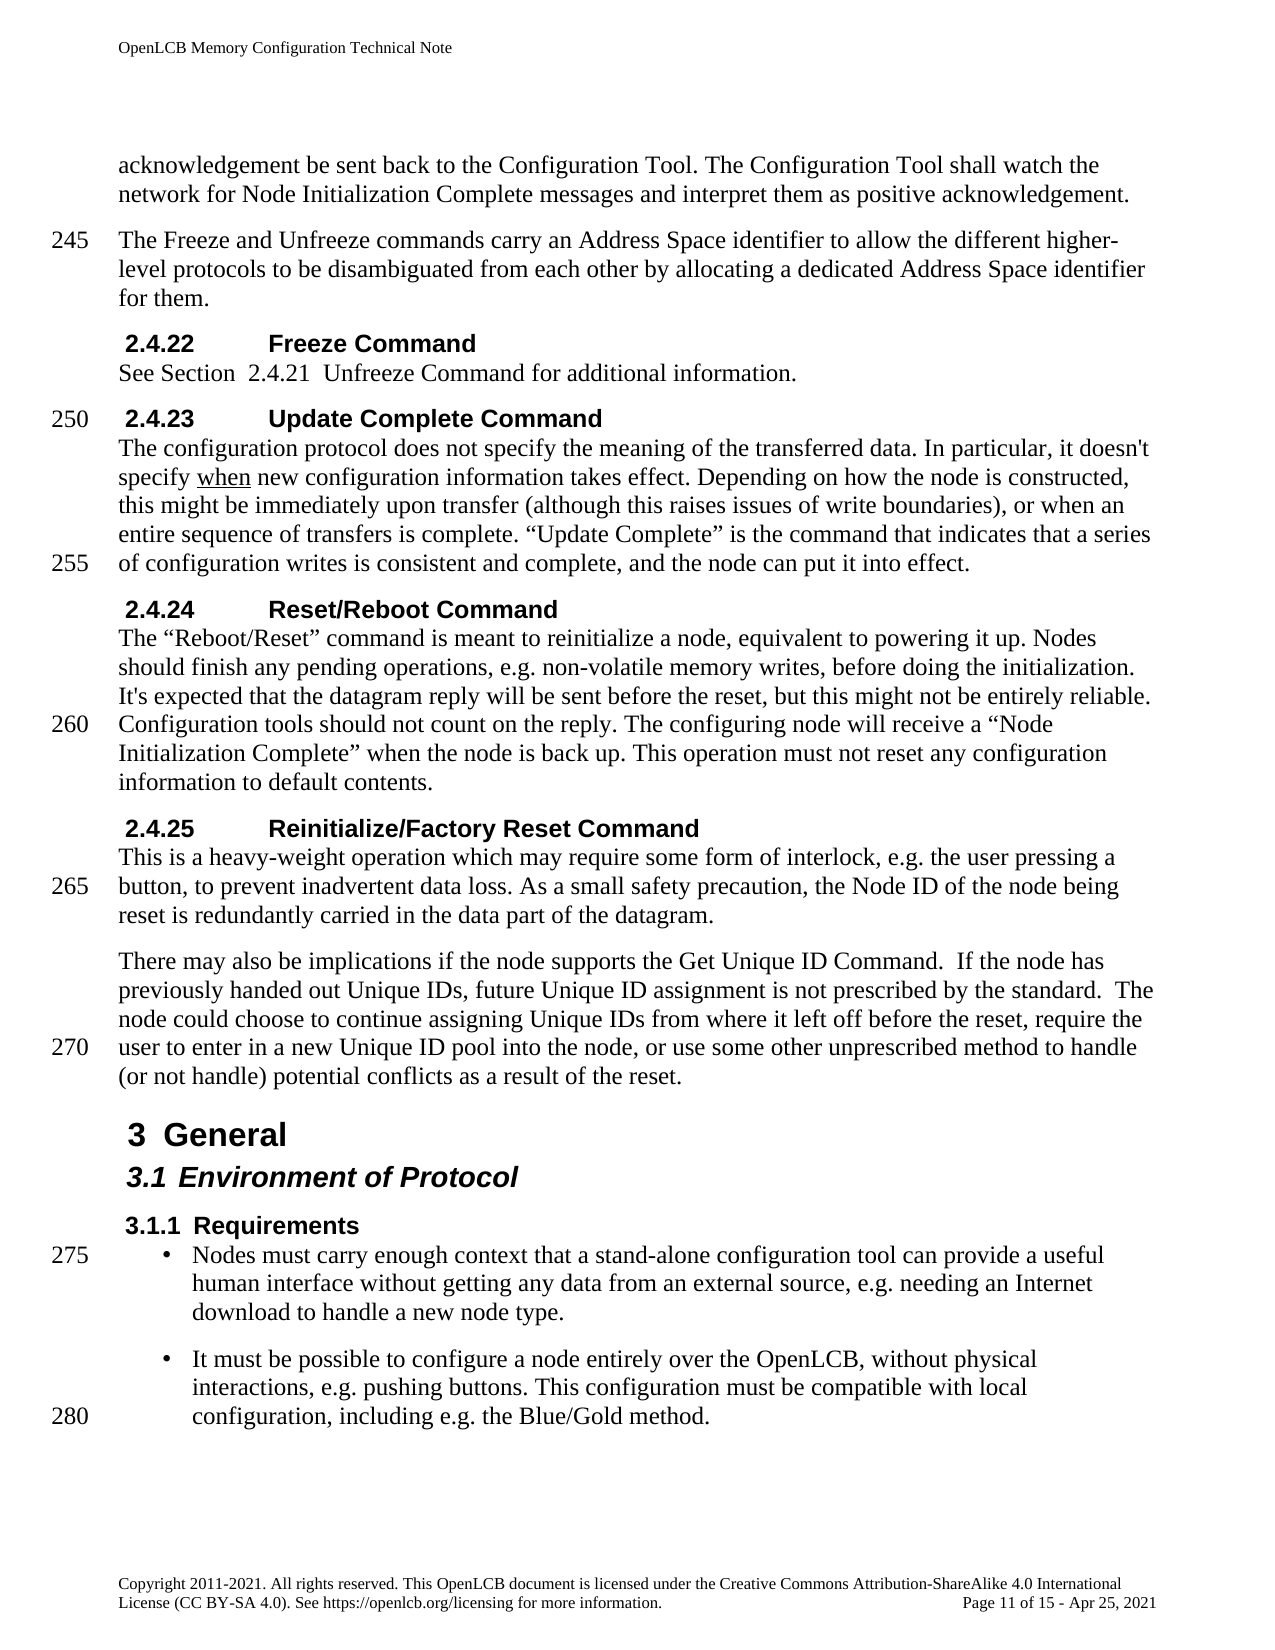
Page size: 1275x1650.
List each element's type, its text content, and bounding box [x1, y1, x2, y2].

subtitle Freeze Command [118, 329, 1157, 358]
subtitle Environment of Protocol [118, 1160, 1157, 1193]
subtitle Requirements [118, 1211, 1157, 1240]
text The “Reboot/Reset” command is meant to reinitialize a node, equivalent to powering it up. Nodes should finish any pending operations, e.g. non-volatile memory writes, before doing the initialization. It's expected that the datagram reply will be sent before the reset, but this might not be entirely reliable. Configuration tools should not count on the reply. The configuring node will receive a “Node Initialization Complete” when the node is back up. This operation must not reset any configuration information to default contents. [118, 623, 1157, 796]
list It must be possible to configure a node entirely over the OpenLCB, without physical interactions, e.g. pushing buttons. This configuration must be compatible with local configuration, including e.g. the Blue/Gold method. [162, 1344, 1157, 1430]
text See Section 2.4.21 Unfreeze Command for additional information. [118, 358, 1157, 387]
text This is a heavy-weight operation which may require some form of interlock, e.g. the user pressing a button, to prevent inadvertent data loss. As a small safety precaution, the Node ID of the node being reset is redundantly carried in the data part of the datagram. [118, 842, 1157, 928]
text acknowledgement be sent back to the Configuration Tool. The Configuration Tool shall watch the network for Node Initialization Complete messages and interpret them as positive acknowledgement. [118, 150, 1157, 207]
subtitle Reinitialize/Factory Reset Command [118, 813, 1157, 842]
text The configuration protocol does not specify the meaning of the transferred data. In particular, it doesn't specify when new configuration information takes effect. Depending on how the node is constructed, this might be immediately upon transfer (although this raises issues of write boundaries), or when an entire sequence of transfers is complete. “Update Complete” is the command that indicates that a series of configuration writes is consistent and complete, and the node can put it into effect. [118, 433, 1157, 577]
subtitle Reset/Reboot Command [118, 594, 1157, 623]
subtitle General [118, 1115, 1157, 1153]
list Nodes must carry enough context that a stand-alone configuration tool can provide a useful human interface without getting any data from an external source, e.g. needing an Internet download to handle a new node type. [162, 1240, 1157, 1326]
text There may also be implications if the node supports the Get Unique ID Command. If the node has previously handed out Unique IDs, future Unique ID assignment is not prescribed by the standard. The node could choose to continue assigning Unique IDs from where it left off before the reset, require the user to enter in a new Unique ID pool into the node, or use some other unprescribed method to handle (or not handle) potential conflicts as a result of the reset. [118, 946, 1157, 1090]
text The Freeze and Unfreeze commands carry an Address Space identifier to allow the different higher-level protocols to be disambiguated from each other by allocating a dedicated Address Space identifier for them. [118, 225, 1157, 311]
subtitle Update Complete Command [118, 404, 1157, 433]
